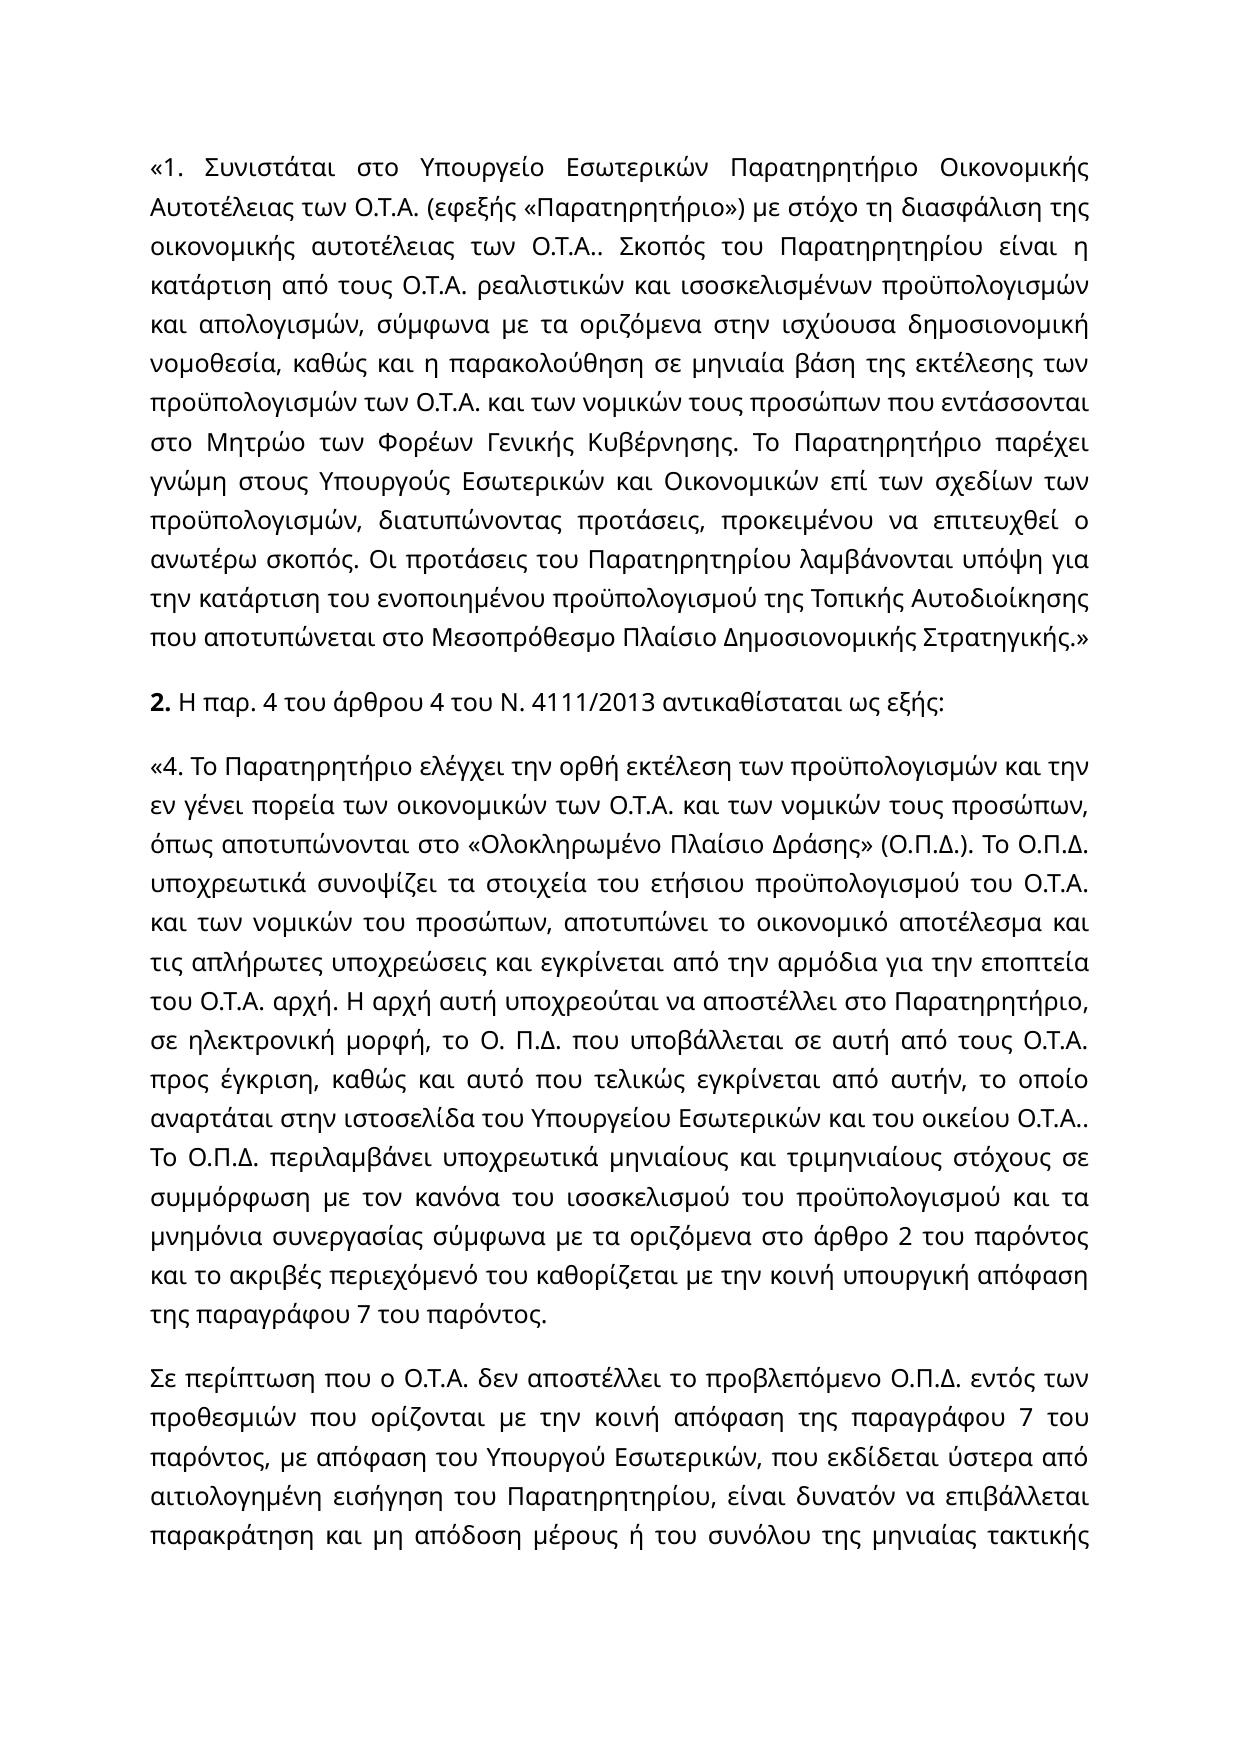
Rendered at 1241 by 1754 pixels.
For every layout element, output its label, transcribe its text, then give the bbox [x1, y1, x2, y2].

text «1. Συνιστάται στο Υπουργείο Εσωτερικών Παρατηρητήριο Οικονομικής Αυτοτέλειας των Ο.Τ.Α. (εφεξής «Παρατηρητήριο») με στόχο τη διασφάλιση της οικονομικής αυτοτέλειας των Ο.Τ.Α.. Σκοπός του Παρατηρητηρίου είναι η κατάρτιση από τους Ο.Τ.Α. ρεαλιστικών και ισοσκελισμένων προϋπολογισμών και απολογισμών, σύμφωνα με τα οριζόμενα στην ισχύουσα δημοσιονομική νομοθεσία, καθώς και η παρακολούθηση σε μηνιαία βάση της εκτέλεσης των προϋπολογισμών των Ο.Τ.Α. και των νομικών τους προσώπων που εντάσσονται στο Μητρώο των Φορέων Γενικής Κυβέρνησης. Το Παρατηρητήριο παρέχει γνώμη στους Υπουργούς Εσωτερικών και Οικονομικών επί των σχεδίων των προϋπολογισμών, διατυπώνοντας προτάσεις, προκειμένου να επιτευχθεί ο ανωτέρω σκοπός. Οι προτάσεις του Παρατηρητηρίου λαμβάνονται υπόψη για την κατάρτιση του ενοποιημένου προϋπολογισμού της Τοπικής Αυτοδιοίκησης που αποτυπώνεται στο Μεσοπρόθεσμο Πλαίσιο Δημοσιονομικής Στρατηγικής.» [150, 150, 1090, 654]
text 2. Η παρ. 4 του άρθρου 4 του Ν. 4111/2013 αντικαθίσταται ως εξής: [150, 684, 1090, 718]
text «4. Το Παρατηρητήριο ελέγχει την ορθή εκτέλεση των προϋπολογισμών και την εν γένει πορεία των οικονομικών των Ο.Τ.Α. και των νομικών τους προσώπων, όπως αποτυπώνονται στο «Ολοκληρωμένο Πλαίσιο Δράσης» (Ο.Π.Δ.). Το Ο.Π.Δ. υποχρεωτικά συνοψίζει τα στοιχεία του ετήσιου προϋπολογισμού του Ο.Τ.Α. και των νομικών του προσώπων, αποτυπώνει το οικονομικό αποτέλεσμα και τις απλήρωτες υποχρεώσεις και εγκρίνεται από την αρμόδια για την εποπτεία του Ο.Τ.Α. αρχή. Η αρχή αυτή υποχρεούται να αποστέλλει στο Παρατηρητήριο, σε ηλεκτρονική μορφή, το Ο. Π.Δ. που υποβάλλεται σε αυτή από τους Ο.Τ.Α. προς έγκριση, καθώς και αυτό που τελικώς εγκρίνεται από αυτήν, το οποίο αναρτάται στην ιστοσελίδα του Υπουργείου Εσωτερικών και του οικείου Ο.Τ.Α.. Το Ο.Π.Δ. περιλαμβάνει υποχρεωτικά μηνιαίους και τριμηνιαίους στόχους σε συμμόρφωση με τον κανόνα του ισοσκελισμού του προϋπολογισμού και τα μνημόνια συνεργασίας σύμφωνα με τα οριζόμενα στο άρθρο 2 του παρόντος και το ακριβές περιεχόμενό του καθορίζεται με την κοινή υπουργική απόφαση της παραγράφου 7 του παρόντος. [150, 748, 1090, 1331]
text Σε περίπτωση που ο Ο.Τ.Α. δεν αποστέλλει το προβλεπόμενο Ο.Π.Δ. εντός των προθεσμιών που ορίζονται με την κοινή απόφαση της παραγράφου 7 του παρόντος, με απόφαση του Υπουργού Εσωτερικών, που εκδίδεται ύστερα από αιτιολογημένη εισήγηση του Παρατηρητηρίου, είναι δυνατόν να επιβάλλεται παρακράτηση και μη απόδοση μέρους ή του συνόλου της μηνιαίας τακτικής [150, 1361, 1090, 1552]
